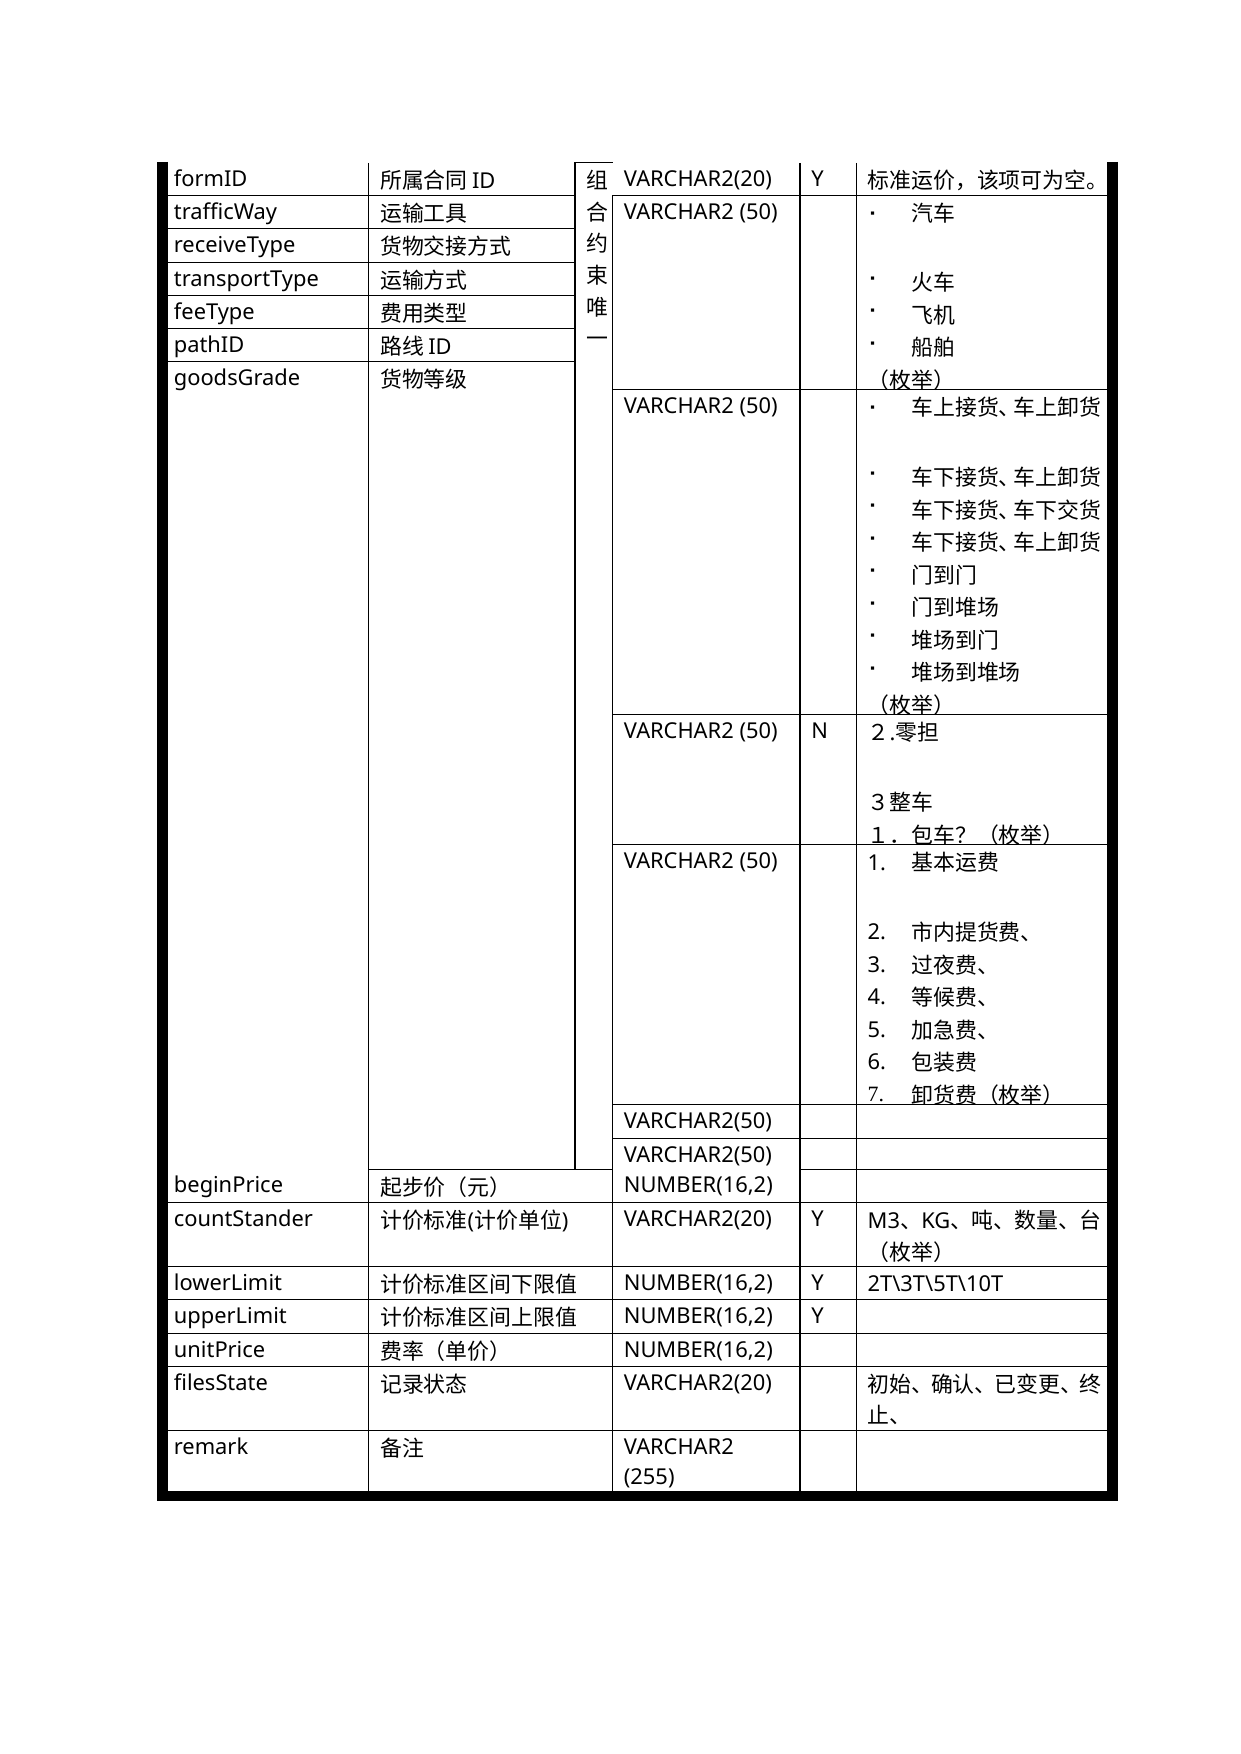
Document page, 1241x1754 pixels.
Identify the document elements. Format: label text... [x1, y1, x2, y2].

table_cell pathID [168, 329, 368, 361]
table_cell NUMBER(16,2) [613, 1300, 799, 1333]
table_cell ２.零担 ３整车 １．包车？（枚举） [857, 715, 1107, 844]
table_cell receiveType [168, 229, 368, 262]
table_header VARCHAR2(20) [613, 162, 800, 195]
table_cell VARCHAR2(20) [613, 1203, 799, 1266]
table_cell 记录状态 [369, 1367, 612, 1430]
table_cell [857, 1139, 1107, 1168]
table_cell NUMBER(16,2) [613, 1334, 799, 1366]
table_cell M3、KG、吨、数量、台（枚举） [857, 1203, 1107, 1266]
table_cell [801, 845, 856, 1104]
table_cell feeType [168, 296, 368, 328]
table_header Y [801, 162, 856, 195]
table_cell [801, 1139, 856, 1168]
table_cell 路线ID [369, 329, 574, 361]
table_cell [801, 390, 856, 714]
table_cell beginPrice [168, 1169, 368, 1202]
table_cell [801, 1367, 856, 1430]
table_cell 计价标准区间上限值 [369, 1300, 612, 1333]
table_cell NUMBER(16,2) [613, 1267, 799, 1299]
table_cell unitPrice [168, 1334, 368, 1366]
table_cell goodsGrade [168, 362, 368, 1168]
table_cell [857, 1105, 1107, 1138]
table_cell [801, 1431, 856, 1491]
table_cell Y [801, 1267, 856, 1299]
table_cell 运输方式 [369, 263, 574, 295]
table_cell Y [801, 1300, 856, 1333]
table_header 所属合同ID [369, 162, 574, 195]
table_cell VARCHAR2 (50) [613, 196, 799, 389]
table_cell 货物等级 [369, 362, 574, 1168]
table_cell upperLimit [168, 1300, 368, 1333]
table_header formID [168, 162, 368, 195]
table_cell 车上接货、车上卸货 车下接货、车上卸货 车下接货、车下交货 车下接货、车上卸货 门到门 门到堆场 堆场到门 堆场到堆场 （枚举） [857, 390, 1107, 714]
table_cell filesState [168, 1367, 368, 1430]
table_header 标准运价，该项可为空。 [857, 162, 1107, 195]
table_cell [857, 1170, 1107, 1202]
table_cell remark [168, 1431, 368, 1491]
table_cell 初始、确认、已变更、终止、 [857, 1367, 1107, 1430]
table_cell 费率（单价） [369, 1334, 612, 1366]
table_cell VARCHAR2 (255) [613, 1431, 799, 1491]
table_cell 计价标准(计价单位) [369, 1203, 612, 1266]
table_cell 基本运费 市内提货费、 过夜费、 等候费、 加急费、 包装费 卸货费（枚举） [857, 845, 1107, 1104]
table_cell 计价标准区间下限值 [369, 1267, 612, 1299]
table_cell 汽车 火车 飞机 船舶 （枚举） [857, 196, 1107, 389]
table_cell 组合约束唯一 [576, 163, 612, 1168]
table_cell N [801, 715, 856, 844]
table_cell 货物交接方式 [369, 229, 574, 262]
table_cell Y [801, 1203, 856, 1266]
table_cell NUMBER(16,2) [613, 1169, 799, 1202]
table_cell 起步价（元） [369, 1170, 612, 1202]
table_cell [857, 1334, 1107, 1366]
table_cell transportType [168, 263, 368, 295]
table_cell [857, 1300, 1107, 1333]
table_cell VARCHAR2(20) [613, 1367, 799, 1430]
table_cell [801, 1334, 856, 1366]
table_cell [801, 1105, 856, 1138]
table_cell trafficWay [168, 196, 368, 228]
table_cell 运输工具 [369, 196, 574, 228]
table_cell VARCHAR2(50) [613, 1105, 799, 1138]
table_cell VARCHAR2 (50) [613, 845, 799, 1104]
table_cell VARCHAR2 (50) [613, 715, 799, 844]
table_cell VARCHAR2(50) [613, 1139, 799, 1168]
table_cell [857, 1431, 1107, 1491]
table_cell lowerLimit [168, 1267, 368, 1299]
table_cell [801, 196, 856, 389]
table_cell countStander [168, 1203, 368, 1266]
table_cell 备注 [369, 1431, 612, 1491]
table_cell 费用类型 [369, 296, 574, 328]
table_cell 2T\3T\5T\10T [857, 1267, 1107, 1299]
table_cell [801, 1170, 856, 1202]
table_cell VARCHAR2 (50) [613, 390, 799, 714]
